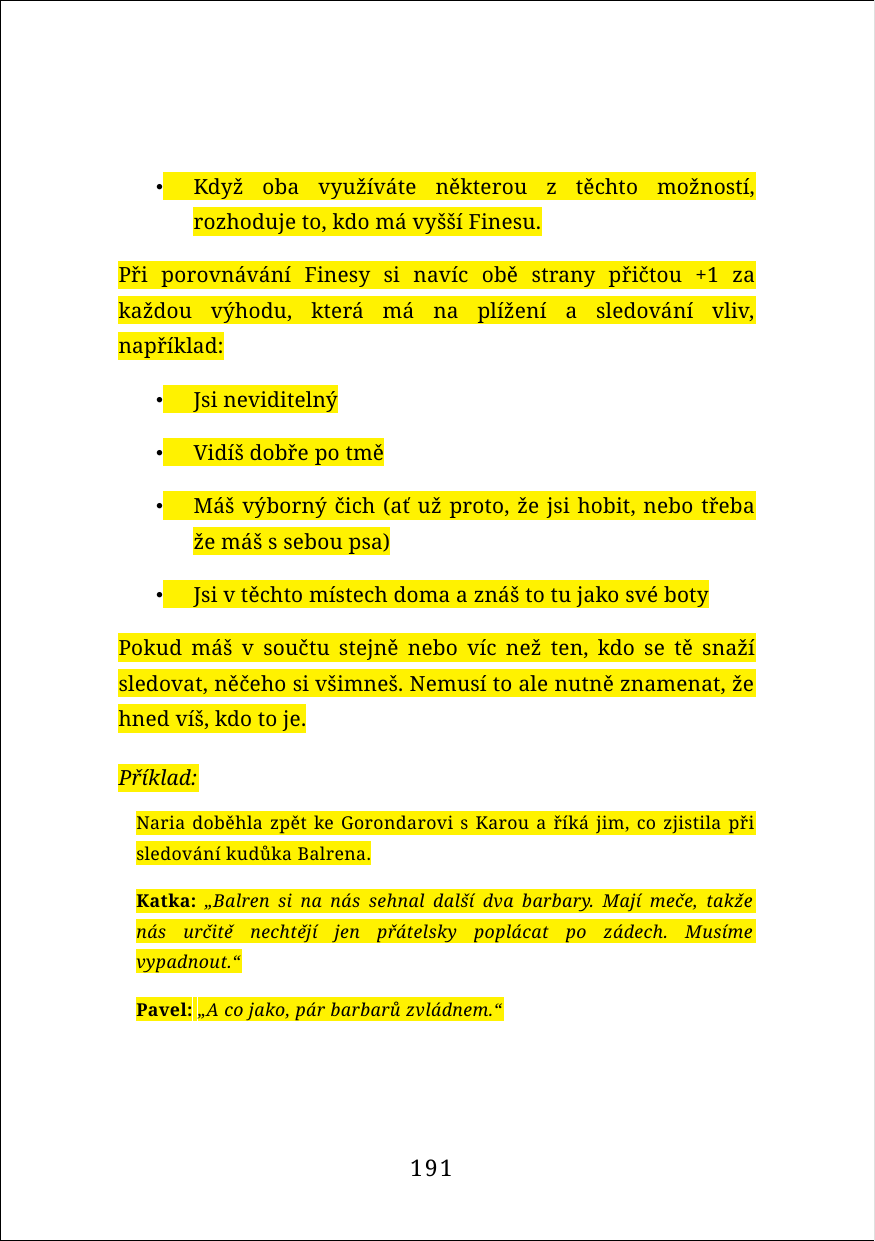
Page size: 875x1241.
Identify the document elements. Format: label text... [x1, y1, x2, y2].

list Vidíš dobře po tmě [156, 438, 756, 466]
list Jsi neviditelný [156, 385, 756, 413]
text Naria doběhla zpět ke Gorondarovi s Karou a říká jim, co zjistila při sledování kudůka Balrena. [136, 811, 756, 865]
list Máš výborný čich (ať už proto, že jsi hobit, nebo třeba že máš s sebou psa) [156, 491, 756, 555]
text Katka: „Balren si na nás sehnal další dva barbary. Mají meče, takže nás určitě nechtějí jen přátelsky poplácat po zádech. Musíme vypadnout.“ [136, 889, 756, 973]
text Pokud máš v součtu stejně nebo víc než ten, kdo se tě snaží sledovat, něčeho si všimneš. Nemusí to ale nutně znamenat, že hned víš, kdo to je. [118, 633, 756, 733]
text Pavel: „A co jako, pár barbarů zvládnem.“ [136, 997, 756, 1021]
text Při porovnávání Finesy si navíc obě strany přičtou +1 za každou výhodu, která má na plížení a sledování vliv, například: [118, 261, 756, 360]
text Příklad: [118, 763, 756, 792]
list Když oba využíváte některou z těchto možností, rozhoduje to, kdo má vyšší Finesu. [156, 172, 756, 236]
list Jsi v těchto místech doma a znáš to tu jako své boty [156, 580, 756, 608]
